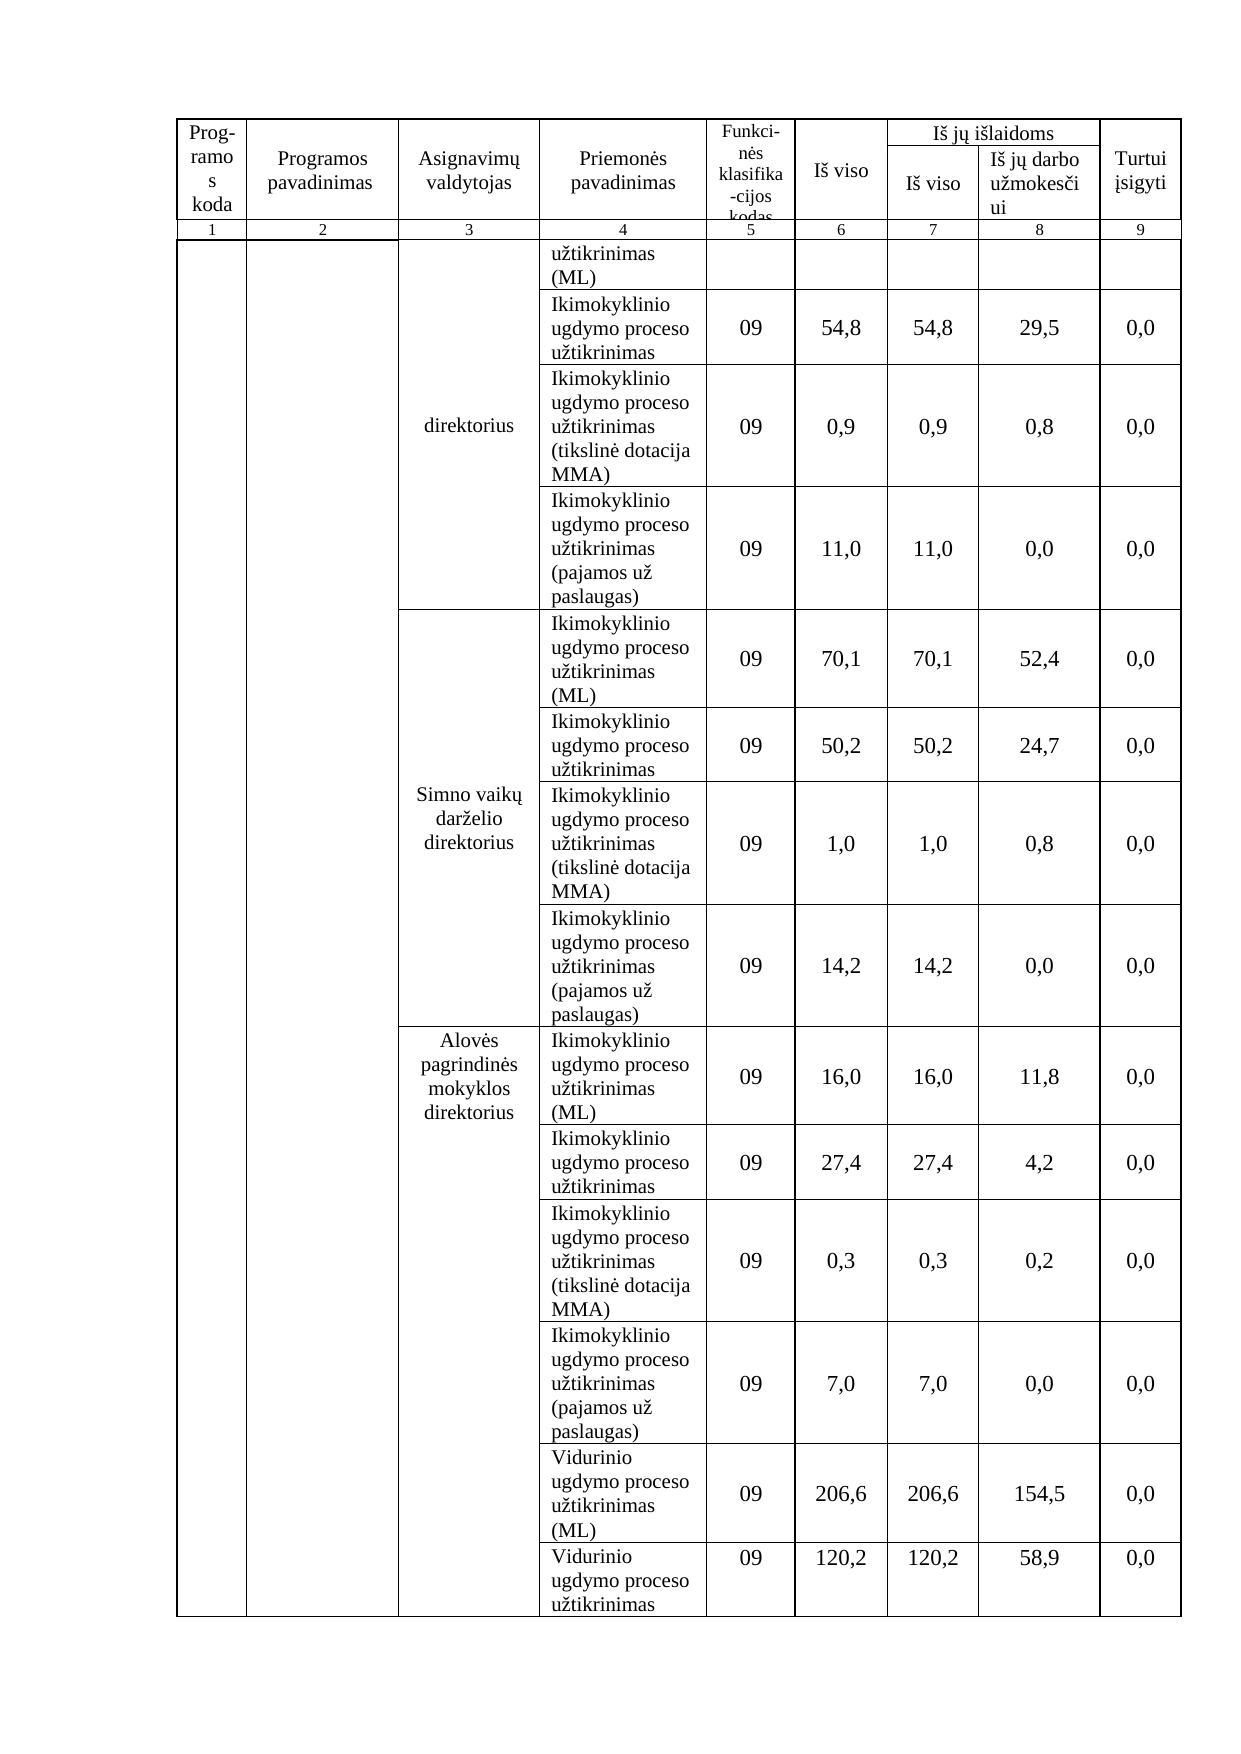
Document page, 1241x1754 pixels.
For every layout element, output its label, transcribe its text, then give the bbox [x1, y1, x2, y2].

table_cell 0,0 [979, 1322, 1099, 1443]
table_cell 1,0 [796, 782, 887, 903]
table_cell 2 [247, 220, 398, 239]
table_cell 09 [707, 1027, 794, 1124]
table_cell 0,0 [1101, 1543, 1180, 1616]
table_cell 0,9 [888, 365, 978, 486]
table_cell 52,4 [979, 610, 1099, 707]
table_cell 54,8 [796, 290, 887, 364]
table_cell [979, 240, 1099, 289]
table_cell 3 [399, 220, 539, 239]
table_cell 4 [540, 220, 706, 239]
table_cell 206,6 [888, 1444, 978, 1542]
table_cell 14,2 [888, 905, 978, 1026]
table_cell [178, 241, 246, 1616]
table_cell 9 [1101, 220, 1181, 239]
table_cell 7 [888, 220, 978, 239]
table_cell 50,2 [888, 708, 978, 781]
table_cell 54,8 [888, 290, 978, 364]
table_cell 29,5 [979, 290, 1099, 364]
table_cell 0,3 [888, 1200, 978, 1321]
table_cell Vidurinio ugdymo proceso užtikrinimas (ML) [540, 1444, 706, 1542]
table_cell Ikimokyklinio ugdymo proceso užtikrinimas (ML) [540, 1027, 706, 1124]
table_cell 1,0 [888, 782, 978, 903]
table_cell 0,2 [979, 1200, 1099, 1321]
table_cell 0,0 [1101, 708, 1180, 781]
table_cell 09 [707, 610, 794, 707]
table_cell 120,2 [796, 1543, 887, 1616]
table_cell 27,4 [888, 1125, 978, 1198]
table_cell Ikimokyklinio ugdymo proceso užtikrinimas (tikslinė dotacija MMA) [540, 1200, 706, 1321]
table_cell 09 [707, 1125, 794, 1198]
table_cell 0,0 [979, 905, 1099, 1026]
table_header Iš viso [796, 120, 887, 219]
table_cell 0,3 [796, 1200, 887, 1321]
table_cell 09 [707, 487, 794, 608]
table_cell 58,9 [979, 1543, 1099, 1616]
table_cell Ikimokyklinio ugdymo proceso užtikrinimas (pajamos už paslaugas) [540, 487, 706, 608]
table_cell 0,0 [1101, 1200, 1180, 1321]
table_cell 09 [707, 1322, 794, 1443]
table_cell 09 [707, 708, 794, 781]
table_cell 0,0 [979, 487, 1099, 608]
table_cell [1101, 240, 1180, 289]
table_header Priemonės pavadinimas [540, 120, 706, 219]
table_header Prog-ramos kodas [178, 120, 246, 219]
table_cell 50,2 [796, 708, 887, 781]
table_cell 1 [178, 220, 246, 239]
table_cell 16,0 [796, 1027, 887, 1124]
table_cell 09 [707, 1200, 794, 1321]
table_cell 0,8 [979, 782, 1099, 903]
table_header Iš jų išlaidoms [888, 120, 1099, 145]
table_cell 09 [707, 290, 794, 364]
table_cell Iš jų darbo užmokesčiui [979, 146, 1099, 219]
table_cell 5 [707, 220, 794, 239]
table_cell Ikimokyklinio ugdymo proceso užtikrinimas (tikslinė dotacija MMA) [540, 782, 706, 903]
table_cell Vidurinio ugdymo proceso užtikrinimas [540, 1543, 706, 1616]
table_cell [707, 240, 794, 289]
table_cell Ikimokyklinio ugdymo proceso užtikrinimas (tikslinė dotacija MMA) [540, 365, 706, 486]
table_cell Ikimokyklinio ugdymo proceso užtikrinimas (pajamos už paslaugas) [540, 1322, 706, 1443]
table_cell 7,0 [888, 1322, 978, 1443]
table_cell 0,9 [796, 365, 887, 486]
table_cell Ikimokyklinio ugdymo proceso užtikrinimas (pajamos už paslaugas) [540, 905, 706, 1026]
table_cell 4,2 [979, 1125, 1099, 1198]
table_cell 09 [707, 1543, 794, 1616]
table_cell 6 [796, 220, 887, 239]
table_cell Simno vaikų darželio direktorius [399, 610, 539, 1026]
table_cell Ikimokyklinio ugdymo proceso užtikrinimas [540, 290, 706, 364]
table_cell 70,1 [796, 610, 887, 707]
table_cell 8 [979, 220, 1099, 239]
table_cell 11,0 [796, 487, 887, 608]
table_cell [247, 241, 398, 1616]
table_header Programos pavadinimas [247, 120, 398, 219]
table_header Asignavimų valdytojas [399, 120, 539, 219]
table_cell 0,0 [1101, 290, 1180, 364]
table_cell 0,0 [1101, 487, 1180, 608]
table_cell 24,7 [979, 708, 1099, 781]
table_cell 0,0 [1101, 1322, 1180, 1443]
table_header Turtui įsigyti [1101, 120, 1180, 219]
table_cell 70,1 [888, 610, 978, 707]
table_cell 7,0 [796, 1322, 887, 1443]
table_cell užtikrinimas (ML) [540, 240, 706, 289]
table_cell [796, 240, 887, 289]
table_cell 11,8 [979, 1027, 1099, 1124]
table_cell 09 [707, 365, 794, 486]
table_header Funkci-nės klasifika-cijos kodas [707, 120, 794, 219]
table_cell 0,0 [1101, 782, 1180, 903]
table_cell 27,4 [796, 1125, 887, 1198]
table_cell 206,6 [796, 1444, 887, 1542]
table_cell 154,5 [979, 1444, 1099, 1542]
table_cell Alovės pagrindinės mokyklos direktorius [399, 1027, 539, 1616]
table_cell Ikimokyklinio ugdymo proceso užtikrinimas [540, 708, 706, 781]
table_cell 09 [707, 1444, 794, 1542]
table_cell [888, 240, 978, 289]
table_cell 0,0 [1101, 1027, 1180, 1124]
table_cell 0,0 [1101, 1125, 1180, 1198]
table_cell direktorius [399, 240, 539, 608]
table_cell 11,0 [888, 487, 978, 608]
table_cell 09 [707, 905, 794, 1026]
table_cell 0,0 [1101, 905, 1180, 1026]
table_cell 16,0 [888, 1027, 978, 1124]
table_cell 0,0 [1101, 365, 1180, 486]
table_cell 120,2 [888, 1543, 978, 1616]
table_cell Ikimokyklinio ugdymo proceso užtikrinimas (ML) [540, 610, 706, 707]
table_cell 0,0 [1101, 610, 1180, 707]
table_cell Ikimokyklinio ugdymo proceso užtikrinimas [540, 1125, 706, 1198]
table_cell 09 [707, 782, 794, 903]
table_cell 14,2 [796, 905, 887, 1026]
table_cell 0,0 [1101, 1444, 1180, 1542]
table_cell 0,8 [979, 365, 1099, 486]
table_cell Iš viso [888, 146, 978, 219]
